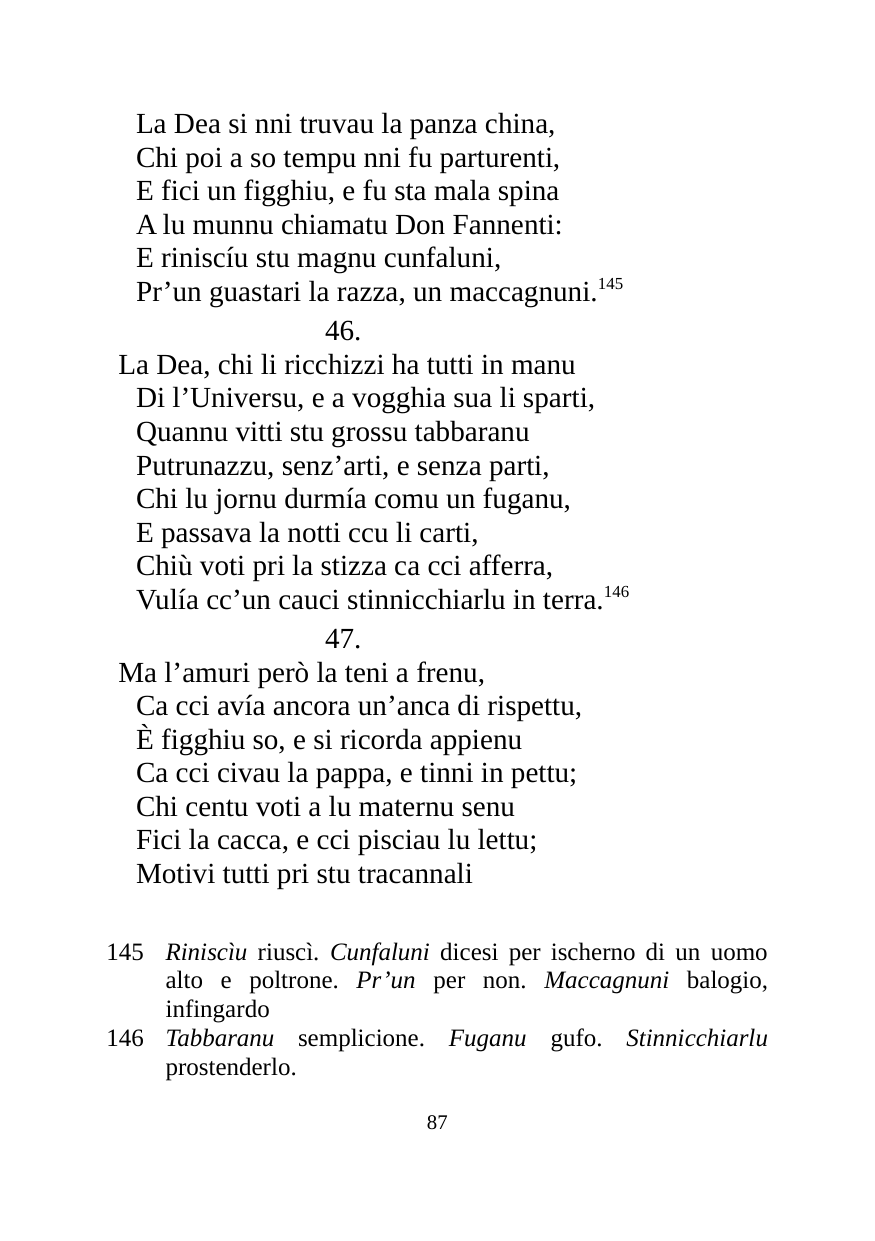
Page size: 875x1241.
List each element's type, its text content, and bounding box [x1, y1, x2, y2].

text Riniscìu riuscì. Cunfaluni dicesi per ischerno di un uomo alto e poltrone. Pr’un per non. Maccagnuni balogio, infingardo [106, 937, 768, 1023]
text Tabbaranu semplicione. Fuganu gufo. Stinnicchiarlu prostenderlo. [106, 1023, 768, 1080]
text La Dea, chi li ricchizzi ha tutti in manu Di l’Universu, e a vogghia sua li sparti, Quannu vitti stu grossu tabbaranu Putrunazzu, senz’arti, e senza parti, Chi lu jornu durmía comu un fuganu, E passava la notti ccu li carti, Chiù voti pri la stizza ca cci afferra, Vulía cc’un cauci stinnicchiarlu in terra. [118, 347, 768, 615]
text Ma l’amuri però la teni a frenu, Ca cci avía ancora un’anca di rispettu, È figghiu so, e si ricorda appienu Ca cci civau la pappa, e tinni in pettu; Chi centu voti a lu maternu senu Fici la cacca, e cci pisciau lu lettu; Motivi tutti pri stu tracannali [118, 655, 768, 889]
text 47. [325, 621, 768, 655]
text La Dea si nni truvau la panza china, Chi poi a so tempu nni fu parturenti, E fici un figghiu, e fu sta mala spina A lu munnu chiamatu Don Fannenti: E riniscíu stu magnu cunfaluni, Pr’un guastari la razza, un maccagnuni. [118, 106, 768, 307]
text 46. [325, 313, 768, 347]
